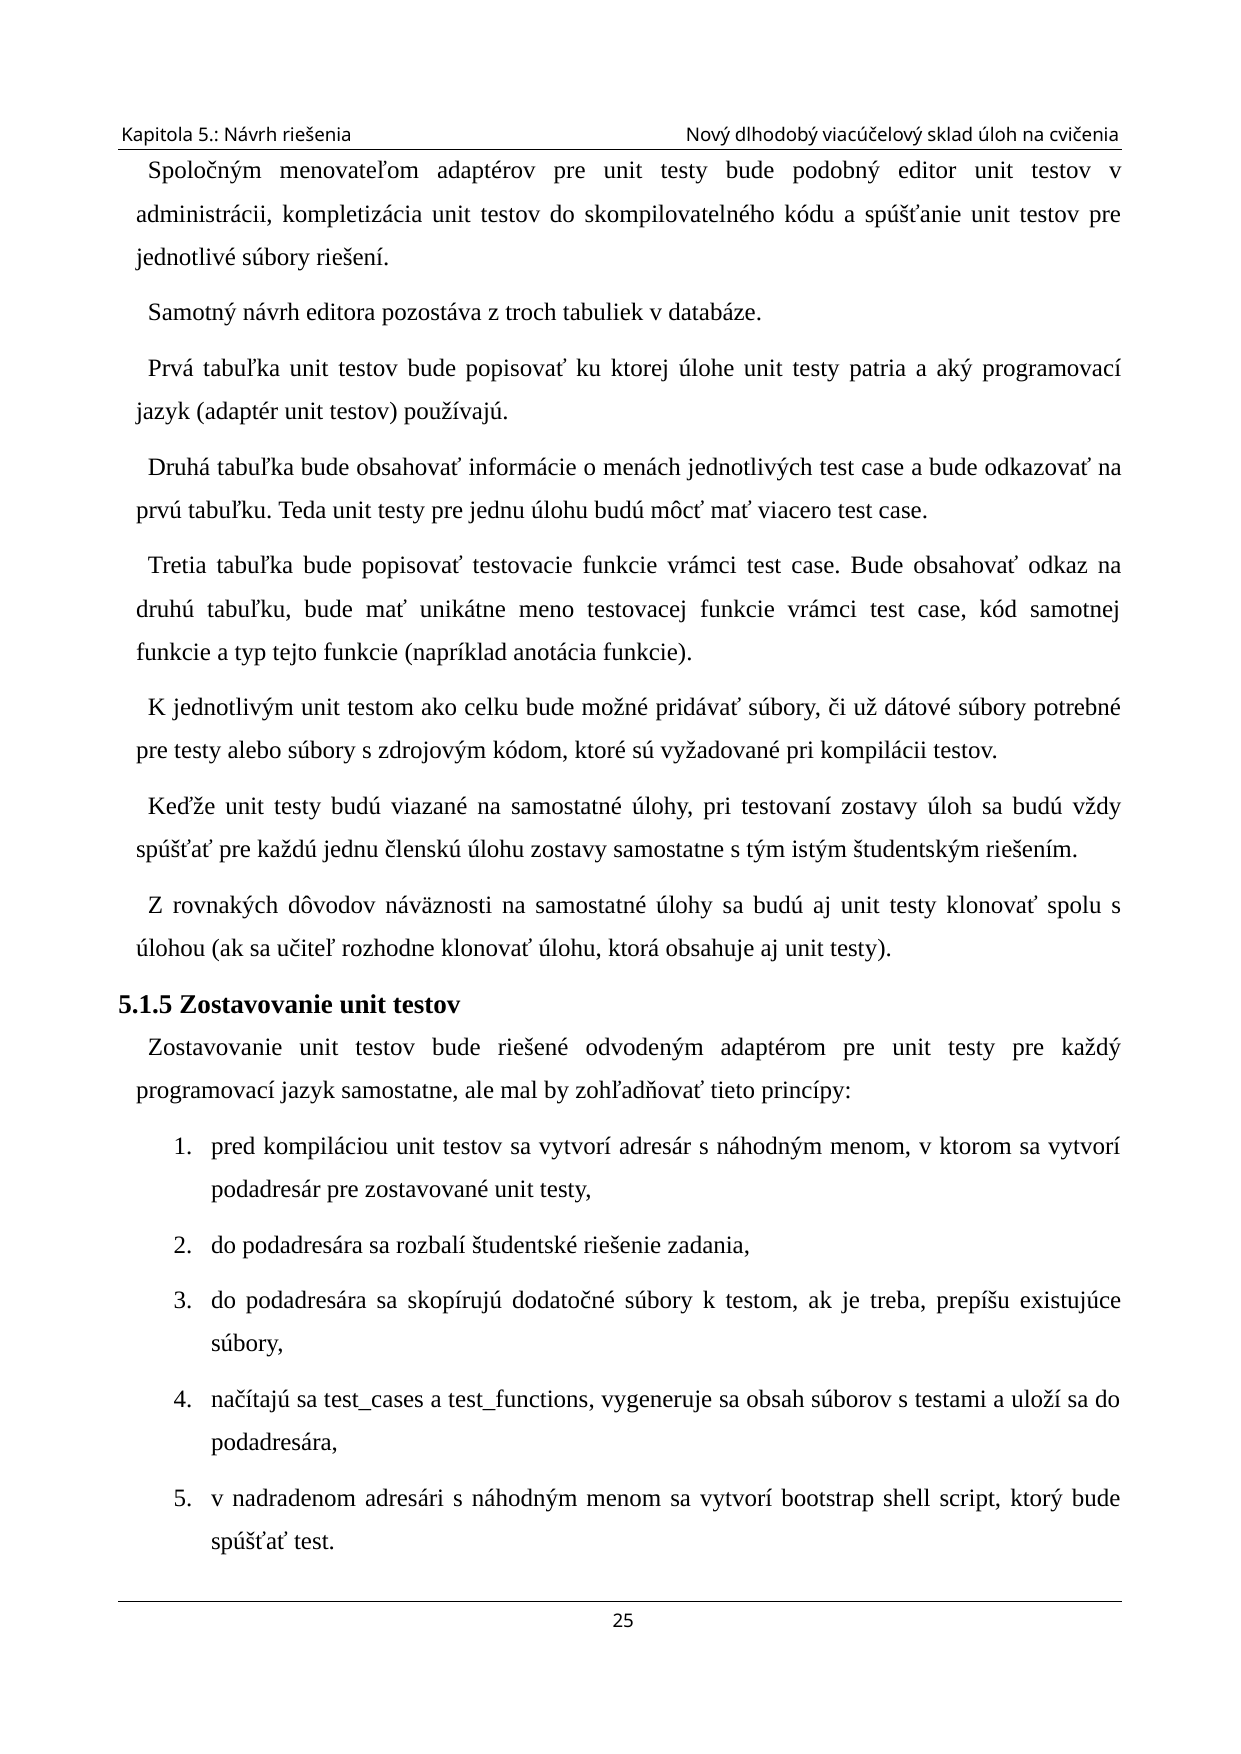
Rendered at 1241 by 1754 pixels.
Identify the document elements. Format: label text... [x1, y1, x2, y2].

list v nadradenom adresári s náhodným menom sa vytvorí bootstrap shell script, ktorý bude spúšťať test. [173, 1483, 1122, 1555]
list do podadresára sa rozbalí študentské riešenie zadania, [173, 1230, 1122, 1258]
list načítajú sa test_cases a test_functions, vygeneruje sa obsah súborov s testami a uloží sa do podadresára, [173, 1384, 1122, 1456]
text Druhá tabuľka bude obsahovať informácie o menách jednotlivých test case a bude odkazovať na prvú tabuľku. Teda unit testy pre jednu úlohu budú môcť mať viacero test case. [136, 452, 1122, 524]
text Tretia tabuľka bude popisovať testovacie funkcie vrámci test case. Bude obsahovať odkaz na druhú tabuľku, bude mať unikátne meno testovacej funkcie vrámci test case, kód samotnej funkcie a typ tejto funkcie (napríklad anotácia funkcie). [136, 551, 1122, 666]
list pred kompiláciou unit testov sa vytvorí adresár s náhodným menom, v ktorom sa vytvorí podadresár pre zostavované unit testy, [173, 1131, 1122, 1203]
text K jednotlivým unit testom ako celku bude možné pridávať súbory, či už dátové súbory potrebné pre testy alebo súbory s zdrojovým kódom, ktoré sú vyžadované pri kompilácii testov. [136, 692, 1122, 764]
text Keďže unit testy budú viazané na samostatné úlohy, pri testovaní zostavy úloh sa budú vždy spúšťať pre každú jednu členskú úlohu zostavy samostatne s tým istým študentským riešením. [136, 791, 1122, 863]
text Zostavovanie unit testov bude riešené odvodeným adaptérom pre unit testy pre každý programovací jazyk samostatne, ale mal by zohľadňovať tieto princípy: [136, 1032, 1122, 1104]
list do podadresára sa skopírujú dodatočné súbory k testom, ak je treba, prepíšu existujúce súbory, [173, 1285, 1122, 1357]
text Spoločným menovateľom adaptérov pre unit testy bude podobný editor unit testov v administrácii, kompletizácia unit testov do skompilovatelného kódu a spúšťanie unit testov pre jednotlivé súbory riešení. [136, 156, 1122, 271]
text Samotný návrh editora pozostáva z troch tabuliek v databáze. [136, 297, 1122, 326]
text Z rovnakých dôvodov náväznosti na samostatné úlohy sa budú aj unit testy klonovať spolu s úlohou (ak sa učiteľ rozhodne klonovať úlohu, ktorá obsahuje aj unit testy). [136, 890, 1122, 962]
text Prvá tabuľka unit testov bude popisovať ku ktorej úlohe unit testy patria a aký programovací jazyk (adaptér unit testov) používajú. [136, 353, 1122, 425]
subtitle Zostavovanie unit testov [118, 989, 1122, 1020]
